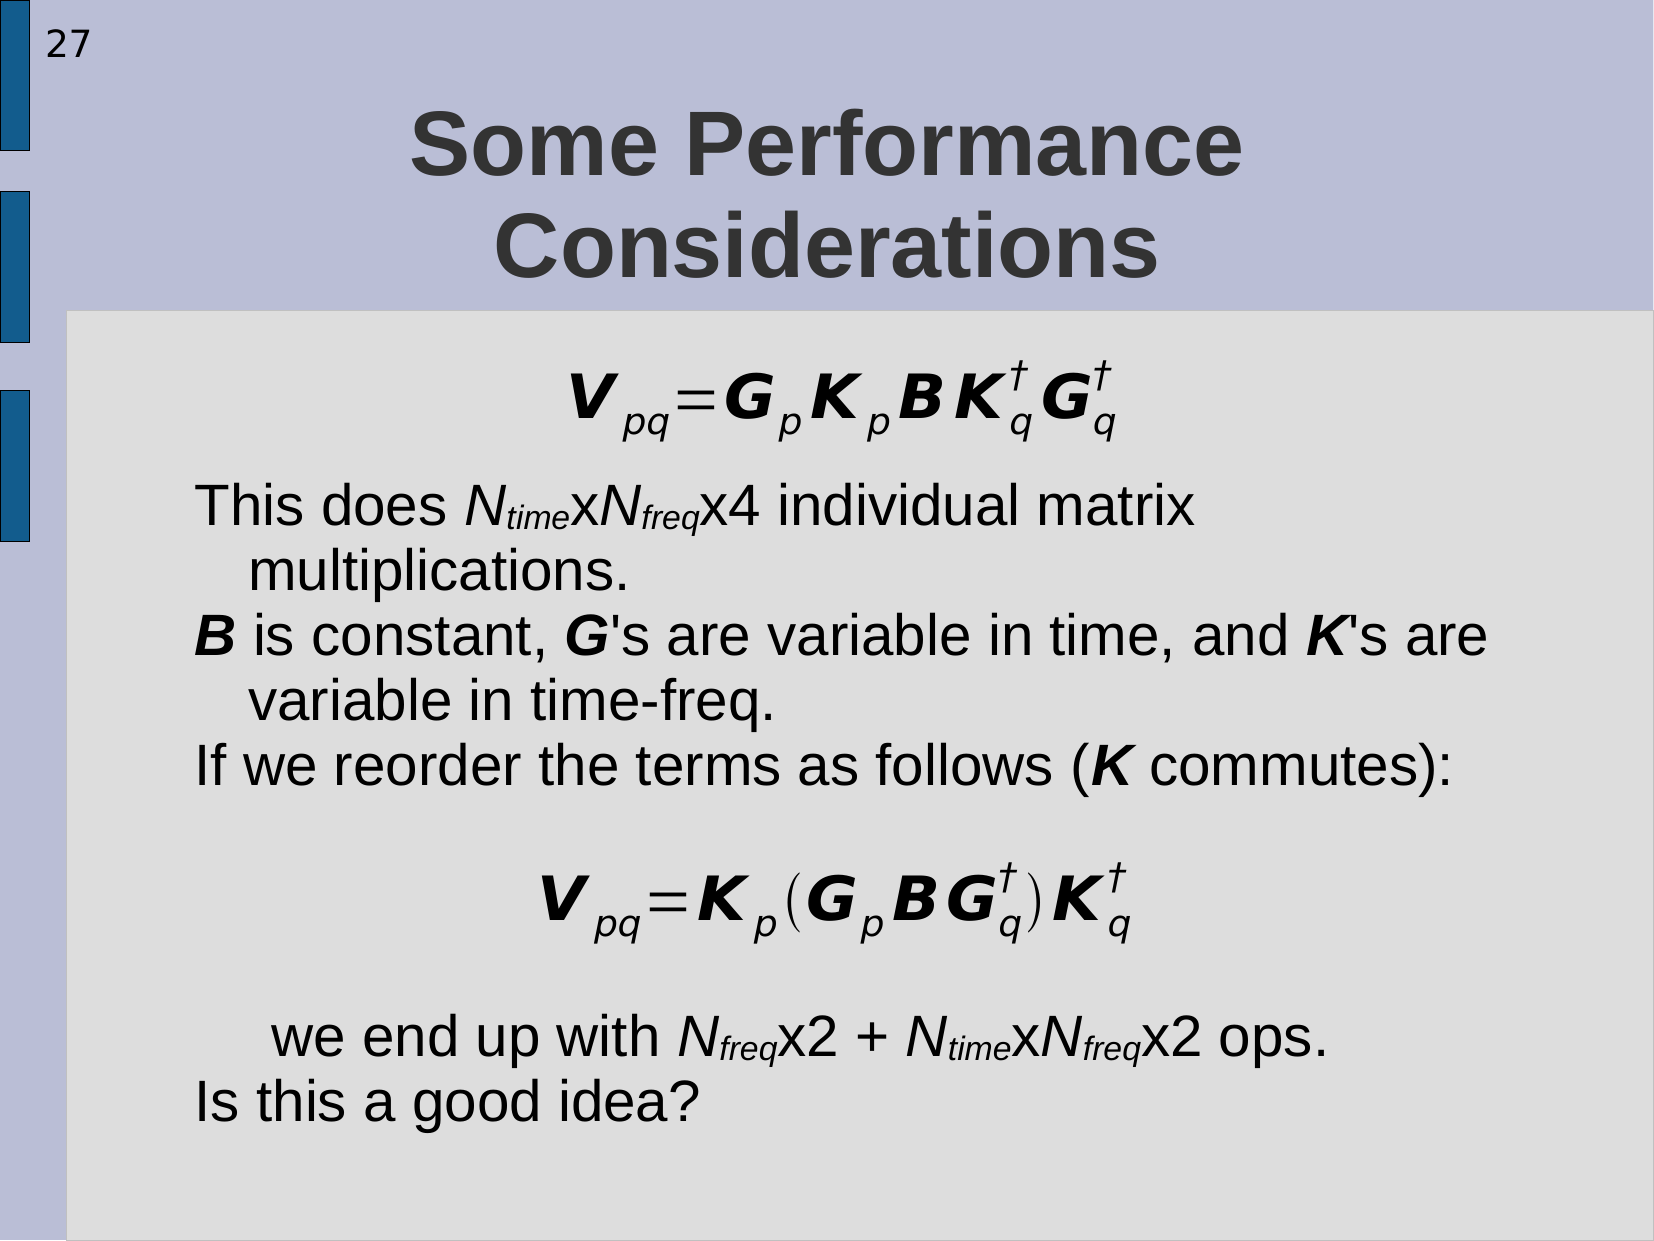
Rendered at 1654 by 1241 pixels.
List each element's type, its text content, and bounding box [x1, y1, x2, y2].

title Some Performance Considerations [121, 87, 1534, 302]
text_box [32, 15, 267, 89]
chart [531, 856, 1137, 946]
list we end up with Nfreqx2 + NtimexNfreqx2 ops. Is this a good idea? [177, 1003, 1590, 1241]
chart [559, 354, 1123, 444]
list This does NtimexNfreqx4 individual matrix multiplications. B is constant, G's are variable in time, and K's are variable in time-freq. If we reorder the terms as follows (K commutes): [177, 472, 1590, 898]
